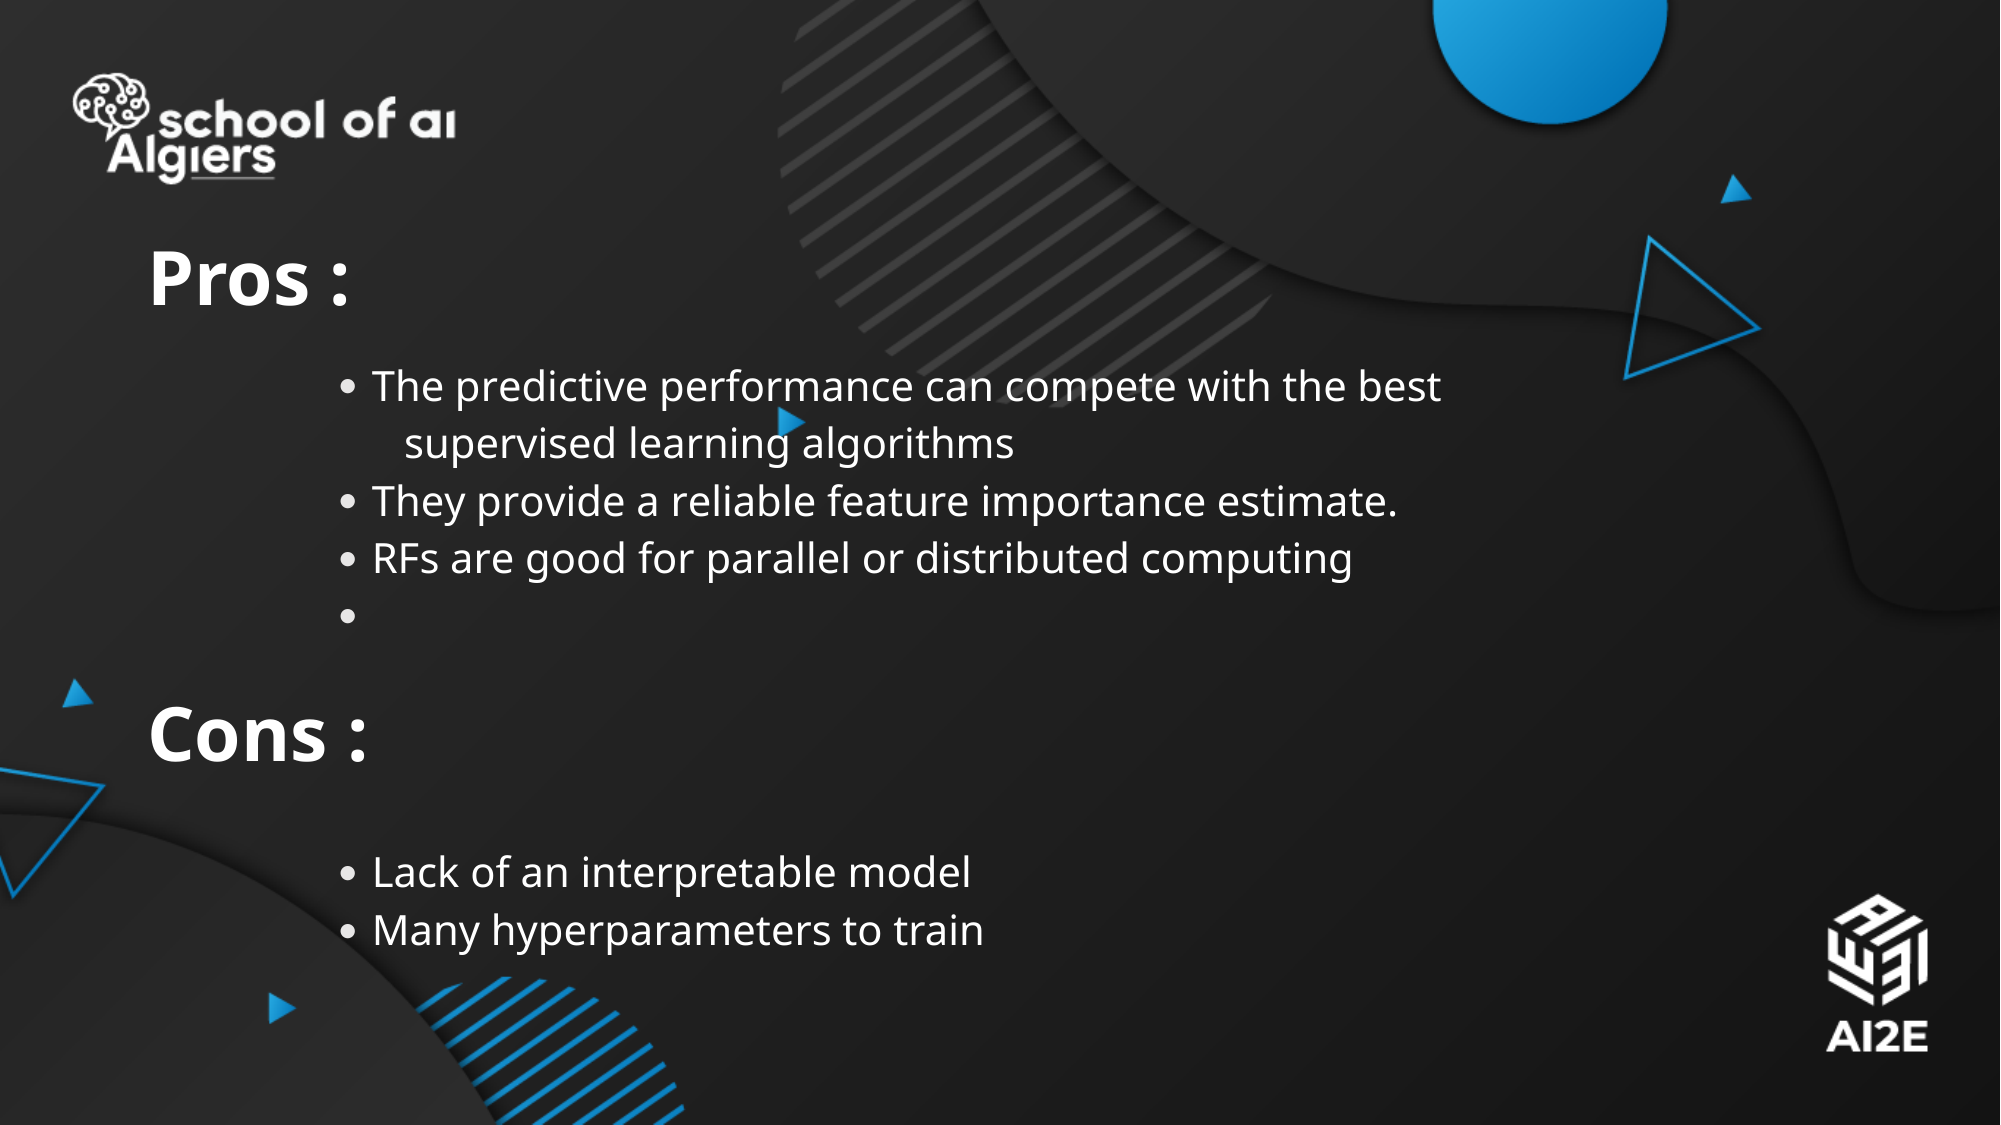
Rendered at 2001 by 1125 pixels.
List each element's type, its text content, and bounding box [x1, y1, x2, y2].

title Pros : [147, 94, 845, 321]
text_box Cons : [147, 550, 845, 777]
subtitle The predictive performance can compete with the best supervised learning algorithms They provide a reliable feature importance estimate. RFs are good for parallel or distributed computing [325, 351, 1560, 670]
picture [0, 0, 2000, 1125]
subtitle Lack of an interpretable model Many hyperparameters to train [325, 838, 1560, 1125]
